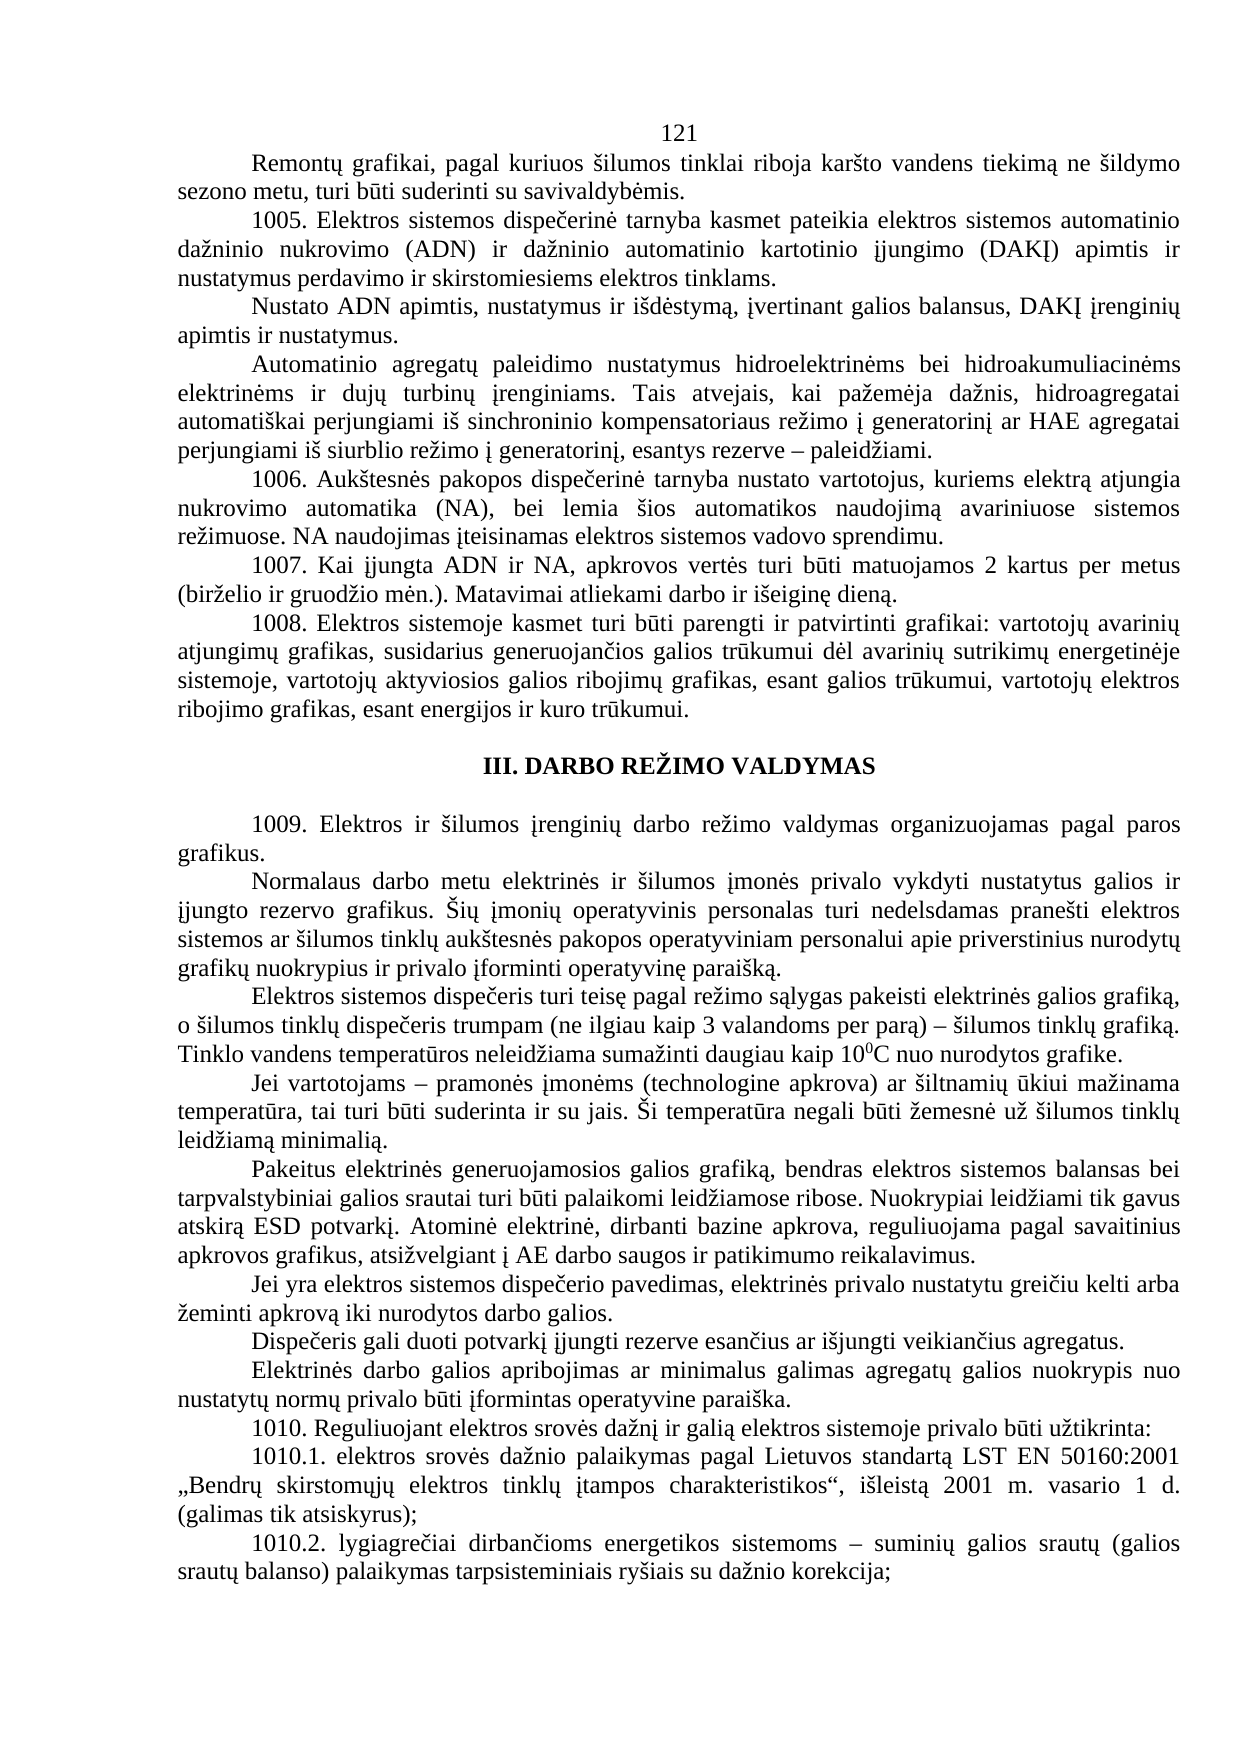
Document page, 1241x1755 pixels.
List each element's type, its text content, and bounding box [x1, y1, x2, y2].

text 1008. Elektros sistemoje kasmet turi būti parengti ir patvirtinti grafikai: vartotojų avarinių atjungimų grafikas, susidarius generuojančios galios trūkumui dėl avarinių sutrikimų energetinėje sistemoje, vartotojų aktyviosios galios ribojimų grafikas, esant galios trūkumui, vartotojų elektros ribojimo grafikas, esant energijos ir kuro trūkumui. [177, 608, 1181, 723]
text Elektrinės darbo galios apribojimas ar minimalus galimas agregatų galios nuokrypis nuo nustatytų normų privalo būti įformintas operatyvine paraiška. [177, 1355, 1181, 1413]
text Jei yra elektros sistemos dispečerio pavedimas, elektrinės privalo nustatytu greičiu kelti arba žeminti apkrovą iki nurodytos darbo galios. [177, 1269, 1181, 1326]
text Normalaus darbo metu elektrinės ir šilumos įmonės privalo vykdyti nustatytus galios ir įjungto rezervo grafikus. Šių įmonių operatyvinis personalas turi nedelsdamas pranešti elektros sistemos ar šilumos tinklų aukštesnės pakopos operatyviniam personalui apie priverstinius nurodytų grafikų nuokrypius ir privalo įforminti operatyvinę paraišką. [177, 866, 1181, 981]
text Pakeitus elektrinės generuojamosios galios grafiką, bendras elektros sistemos balansas bei tarpvalstybiniai galios srautai turi būti palaikomi leidžiamose ribose. Nuokrypiai leidžiami tik gavus atskirą ESD potvarkį. Atominė elektrinė, dirbanti bazine apkrova, reguliuojama pagal savaitinius apkrovos grafikus, atsižvelgiant į AE darbo saugos ir patikimumo reikalavimus. [177, 1154, 1181, 1269]
text Remontų grafikai, pagal kuriuos šilumos tinklai riboja karšto vandens tiekimą ne šildymo sezono metu, turi būti suderinti su savivaldybėmis. [177, 148, 1181, 205]
text Automatinio agregatų paleidimo nustatymus hidroelektrinėms bei hidroakumuliacinėms elektrinėms ir dujų turbinų įrenginiams. Tais atvejais, kai pažemėja dažnis, hidroagregatai automatiškai perjungiami iš sinchroninio kompensatoriaus režimo į generatorinį ar HAE agregatai perjungiami iš siurblio režimo į generatorinį, esantys rezerve – paleidžiami. [177, 349, 1181, 464]
text Dispečeris gali duoti potvarkį įjungti rezerve esančius ar išjungti veikiančius agregatus. [177, 1326, 1181, 1355]
text 1009. Elektros ir šilumos įrenginių darbo režimo valdymas organizuojamas pagal paros grafikus. [177, 809, 1181, 866]
text 1006. Aukštesnės pakopos dispečerinė tarnyba nustato vartotojus, kuriems elektrą atjungia nukrovimo automatika (NA), bei lemia šios automatikos naudojimą avariniuose sistemos režimuose. NA naudojimas įteisinamas elektros sistemos vadovo sprendimu. [177, 464, 1181, 550]
text Jei vartotojams – pramonės įmonėms (technologine apkrova) ar šiltnamių ūkiui mažinama temperatūra, tai turi būti suderinta ir su jais. Ši temperatūra negali būti žemesnė už šilumos tinklų leidžiamą minimalią. [177, 1068, 1181, 1154]
text Nustato ADN apimtis, nustatymus ir išdėstymą, įvertinant galios balansus, DAKĮ įrenginių apimtis ir nustatymus. [177, 291, 1181, 349]
text 1010. Reguliuojant elektros srovės dažnį ir galią elektros sistemoje privalo būti užtikrinta: [177, 1413, 1181, 1441]
text III. DARBO REŽIMO VALDYMAS [177, 751, 1181, 780]
text 1010.1. elektros srovės dažnio palaikymas pagal Lietuvos standartą LST EN 50160:2001 „Bendrų skirstomųjų elektros tinklų įtampos charakteristikos“, išleistą 2001 m. vasario 1 d. (galimas tik atsiskyrus); [177, 1441, 1181, 1528]
text Elektros sistemos dispečeris turi teisę pagal režimo sąlygas pakeisti elektrinės galios grafiką, o šilumos tinklų dispečeris trumpam (ne ilgiau kaip 3 valandoms per parą) – šilumos tinklų grafiką. Tinklo vandens temperatūros neleidžiama sumažinti daugiau kaip 100C nuo nurodytos grafike. [177, 981, 1181, 1068]
text 1010.2. lygiagrečiai dirbančioms energetikos sistemoms – suminių galios srautų (galios srautų balanso) palaikymas tarpsisteminiais ryšiais su dažnio korekcija; [177, 1528, 1181, 1585]
text 1007. Kai įjungta ADN ir NA, apkrovos vertės turi būti matuojamos 2 kartus per metus (birželio ir gruodžio mėn.). Matavimai atliekami darbo ir išeiginę dieną. [177, 550, 1181, 608]
text 1005. Elektros sistemos dispečerinė tarnyba kasmet pateikia elektros sistemоs automatinio dažninio nukrovimo (ADN) ir dažninio automatinio kartotinio įjungimo (DAKĮ) apimtis ir nustatymus perdavimo ir skirstomiesiems elektros tinklams. [177, 205, 1181, 291]
